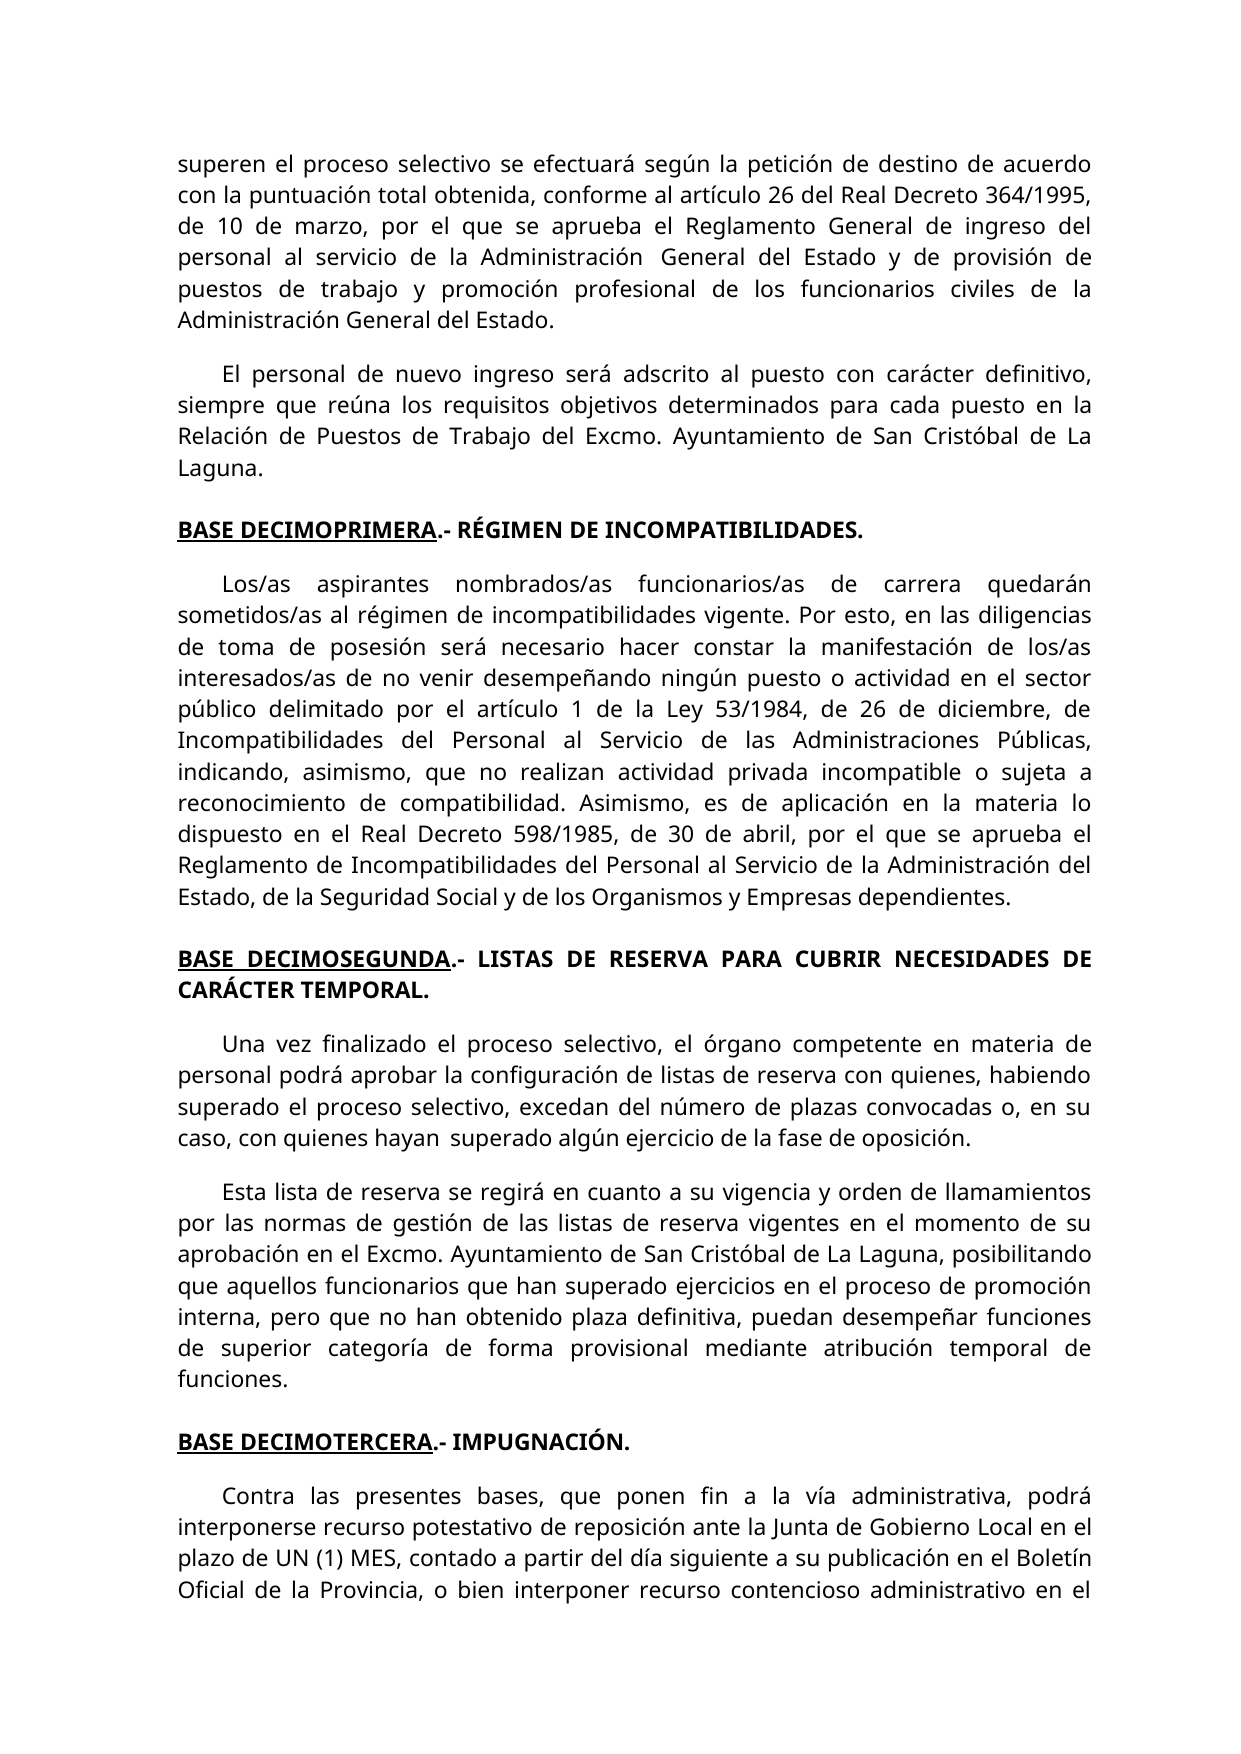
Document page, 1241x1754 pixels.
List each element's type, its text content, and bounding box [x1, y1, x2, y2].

text Los/as aspirantes nombrados/as funcionarios/as de carrera quedarán sometidos/as al régimen de incompatibilidades vigente. Por esto, en las diligencias de toma de posesión será necesario hacer constar la manifestación de los/as interesados/as de no venir desempeñando ningún puesto o actividad en el sector público delimitado por el artículo 1 de la Ley 53/1984, de 26 de diciembre, de Incompatibilidades del Personal al Servicio de las Administraciones Públicas, indicando, asimismo, que no realizan actividad privada incompatible o sujeta a reconocimiento de compatibilidad. Asimismo, es de aplicación en la materia lo dispuesto en el Real Decreto 598/1985, de 30 de abril, por el que se aprueba el Reglamento de Incompatibilidades del Personal al Servicio de la Administración del Estado, de la Seguridad Social y de los Organismos y Empresas dependientes. [177, 568, 1093, 912]
text Contra las presentes bases, que ponen fin a la vía administrativa, podrá interponerse recurso potestativo de reposición ante la Junta de Gobierno Local en el plazo de UN (1) MES, contado a partir del día siguiente a su publicación en el Boletín Oficial de la Provincia, o bien interponer recurso contencioso administrativo en el [177, 1480, 1093, 1605]
text Una vez finalizado el proceso selectivo, el órgano competente en materia de personal podrá aprobar la configuración de listas de reserva con quienes, habiendo superado el proceso selectivo, excedan del número de plazas convocadas o, en su caso, con quienes hayan superado algún ejercicio de la fase de oposición. [177, 1028, 1093, 1153]
subtitle BASE DECIMOTERCERA.- IMPUGNACIÓN. [177, 1426, 1093, 1457]
text superen el proceso selectivo se efectuará según la petición de destino de acuerdo con la puntuación total obtenida, conforme al artículo 26 del Real Decreto 364/1995, de 10 de marzo, por el que se aprueba el Reglamento General de ingreso del personal al servicio de la Administración General del Estado y de provisión de puestos de trabajo y promoción profesional de los funcionarios civiles de la Administración General del Estado. [177, 148, 1093, 335]
text Esta lista de reserva se regirá en cuanto a su vigencia y orden de llamamientos por las normas de gestión de las listas de reserva vigentes en el momento de su aprobación en el Excmo. Ayuntamiento de San Cristóbal de La Laguna, posibilitando que aquellos funcionarios que han superado ejercicios en el proceso de promoción interna, pero que no han obtenido plaza definitiva, puedan desempeñar funciones de superior categoría de forma provisional mediante atribución temporal de funciones. [177, 1176, 1093, 1395]
subtitle BASE DECIMOSEGUNDA.- LISTAS DE RESERVA PARA CUBRIR NECESIDADES DE CARÁCTER TEMPORAL. [177, 943, 1093, 1006]
subtitle BASE DECIMOPRIMERA.- RÉGIMEN DE INCOMPATIBILIDADES. [177, 514, 1093, 545]
text El personal de nuevo ingreso será adscrito al puesto con carácter definitivo, siempre que reúna los requisitos objetivos determinados para cada puesto en la Relación de Puestos de Trabajo del Excmo. Ayuntamiento de San Cristóbal de La Laguna. [177, 358, 1093, 483]
